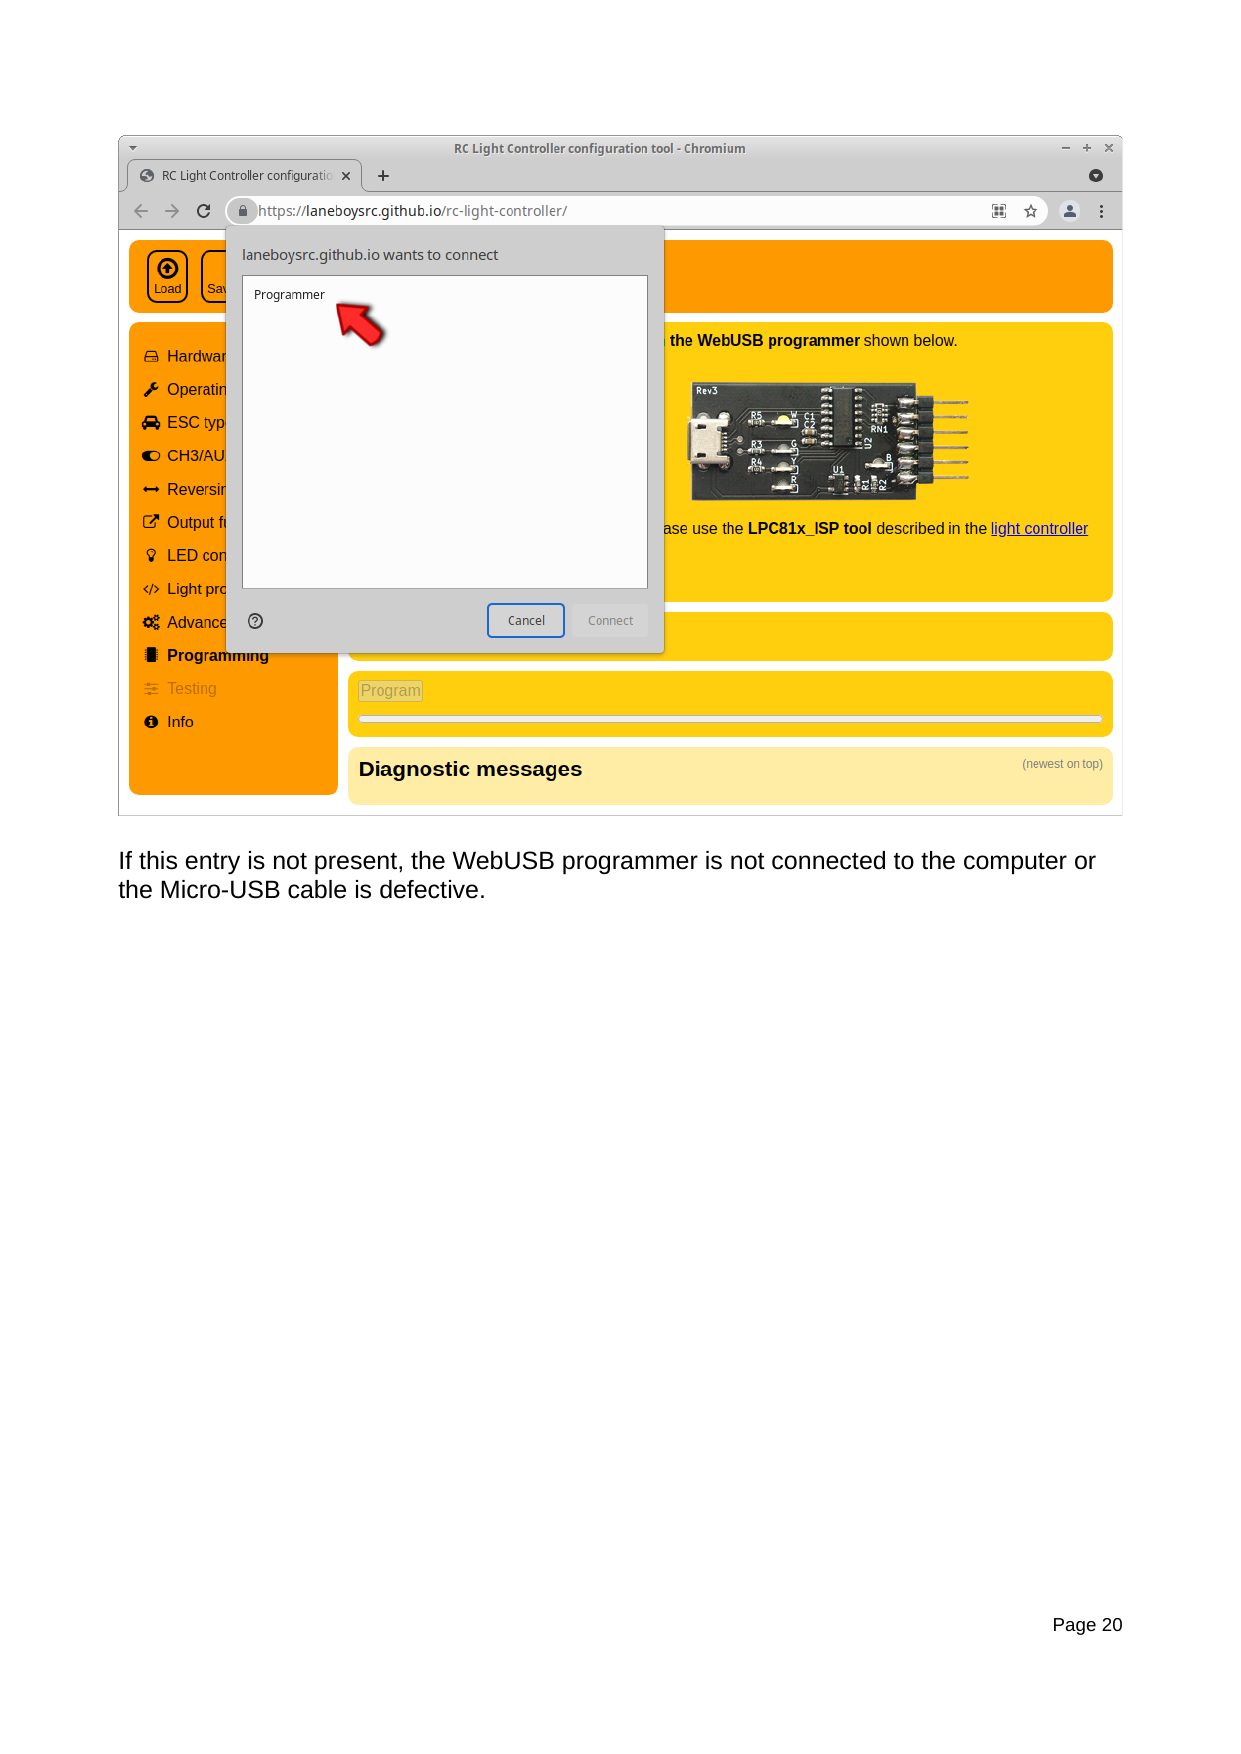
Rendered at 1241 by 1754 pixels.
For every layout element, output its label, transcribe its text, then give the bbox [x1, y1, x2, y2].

picture [118, 135, 1123, 816]
text If this entry is not present, the WebUSB programmer is not connected to the computer or the Micro-USB cable is defective. [118, 846, 1122, 903]
